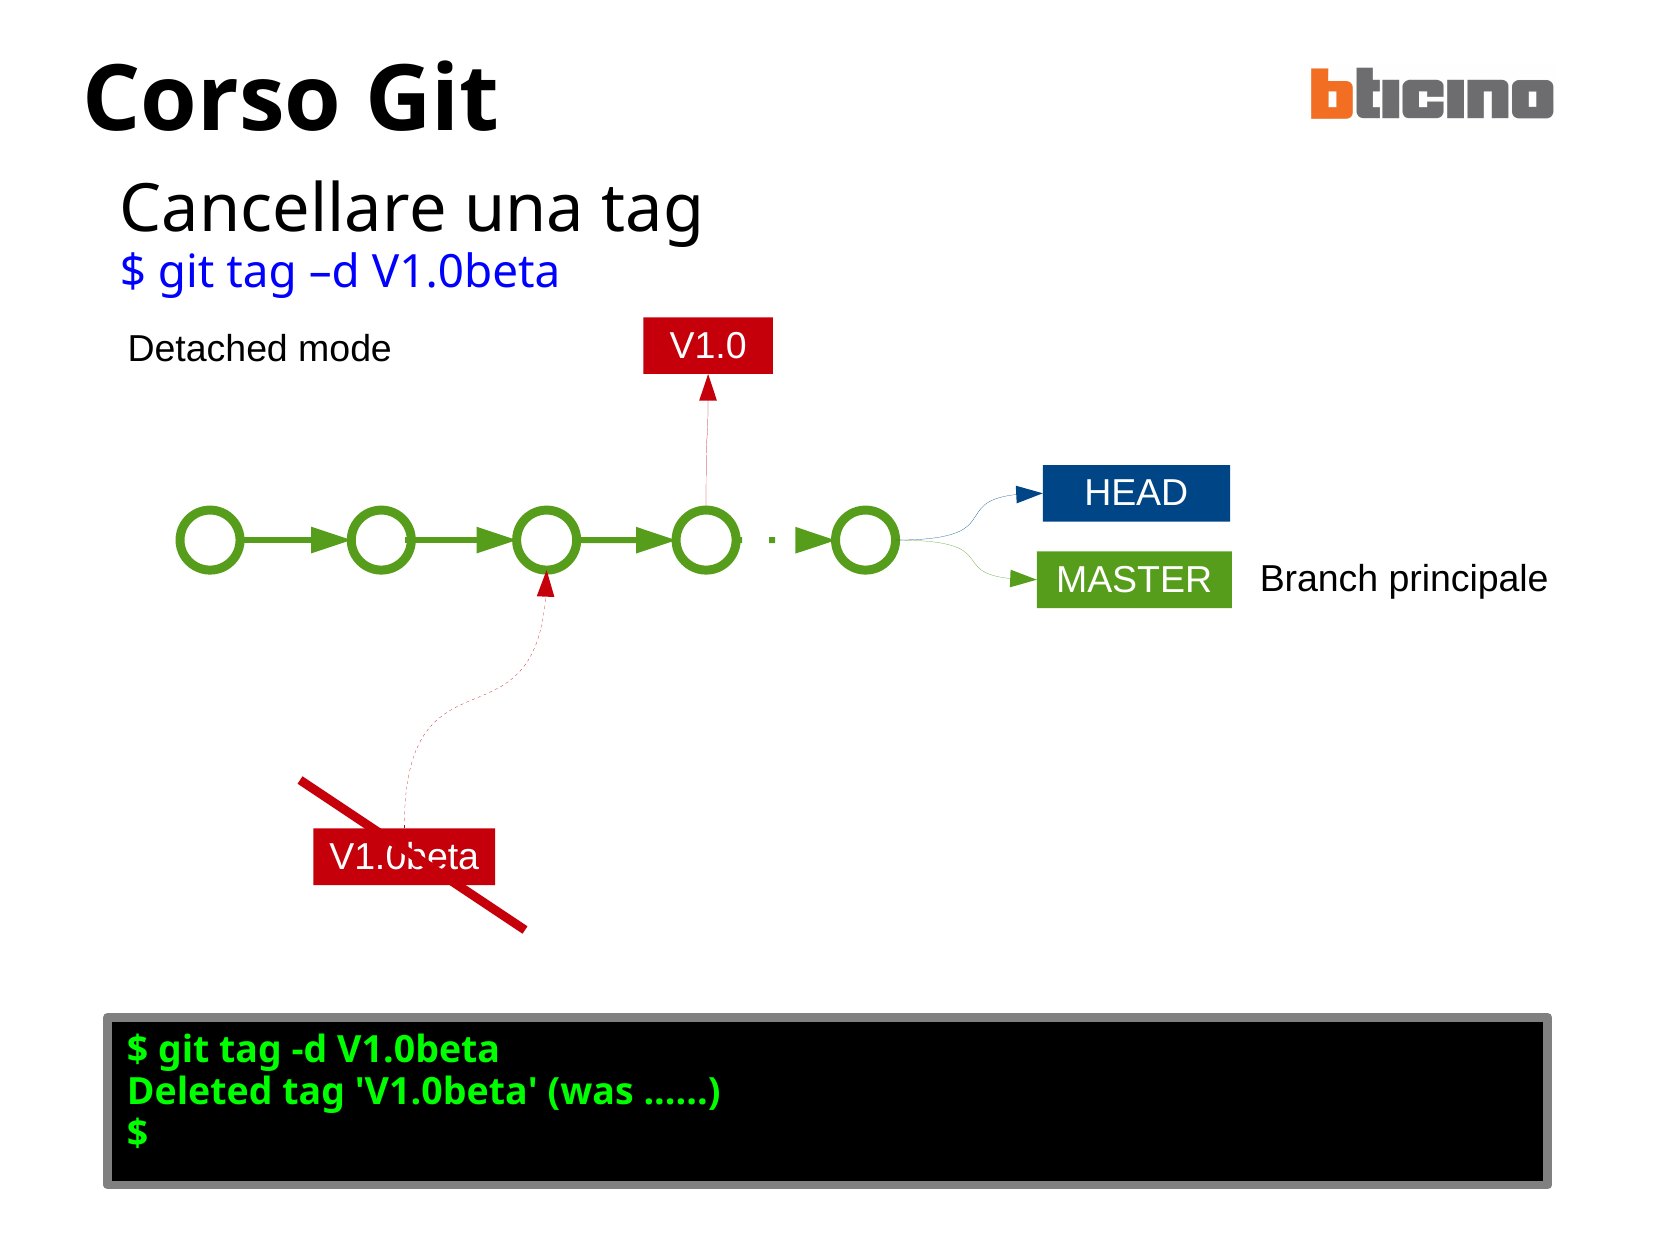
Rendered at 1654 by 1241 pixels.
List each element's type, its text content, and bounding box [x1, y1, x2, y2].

text_box MASTER [1036, 551, 1232, 609]
title Corso Git [82, 48, 1570, 151]
text_box Branch principale [1245, 550, 1576, 608]
text_box V1.0 [643, 317, 773, 374]
text_box Detached mode [112, 320, 413, 381]
text_box V1.0beta [313, 828, 449, 886]
text_box V1.0beta [382, 828, 496, 886]
text_box Cancellare una tag $ git tag –d V1.0beta [105, 165, 1576, 306]
text_box $ git tag -d V1.0beta Deleted tag 'V1.0beta' (was ......) $ [107, 1017, 1548, 1186]
text_box HEAD [1042, 465, 1231, 522]
